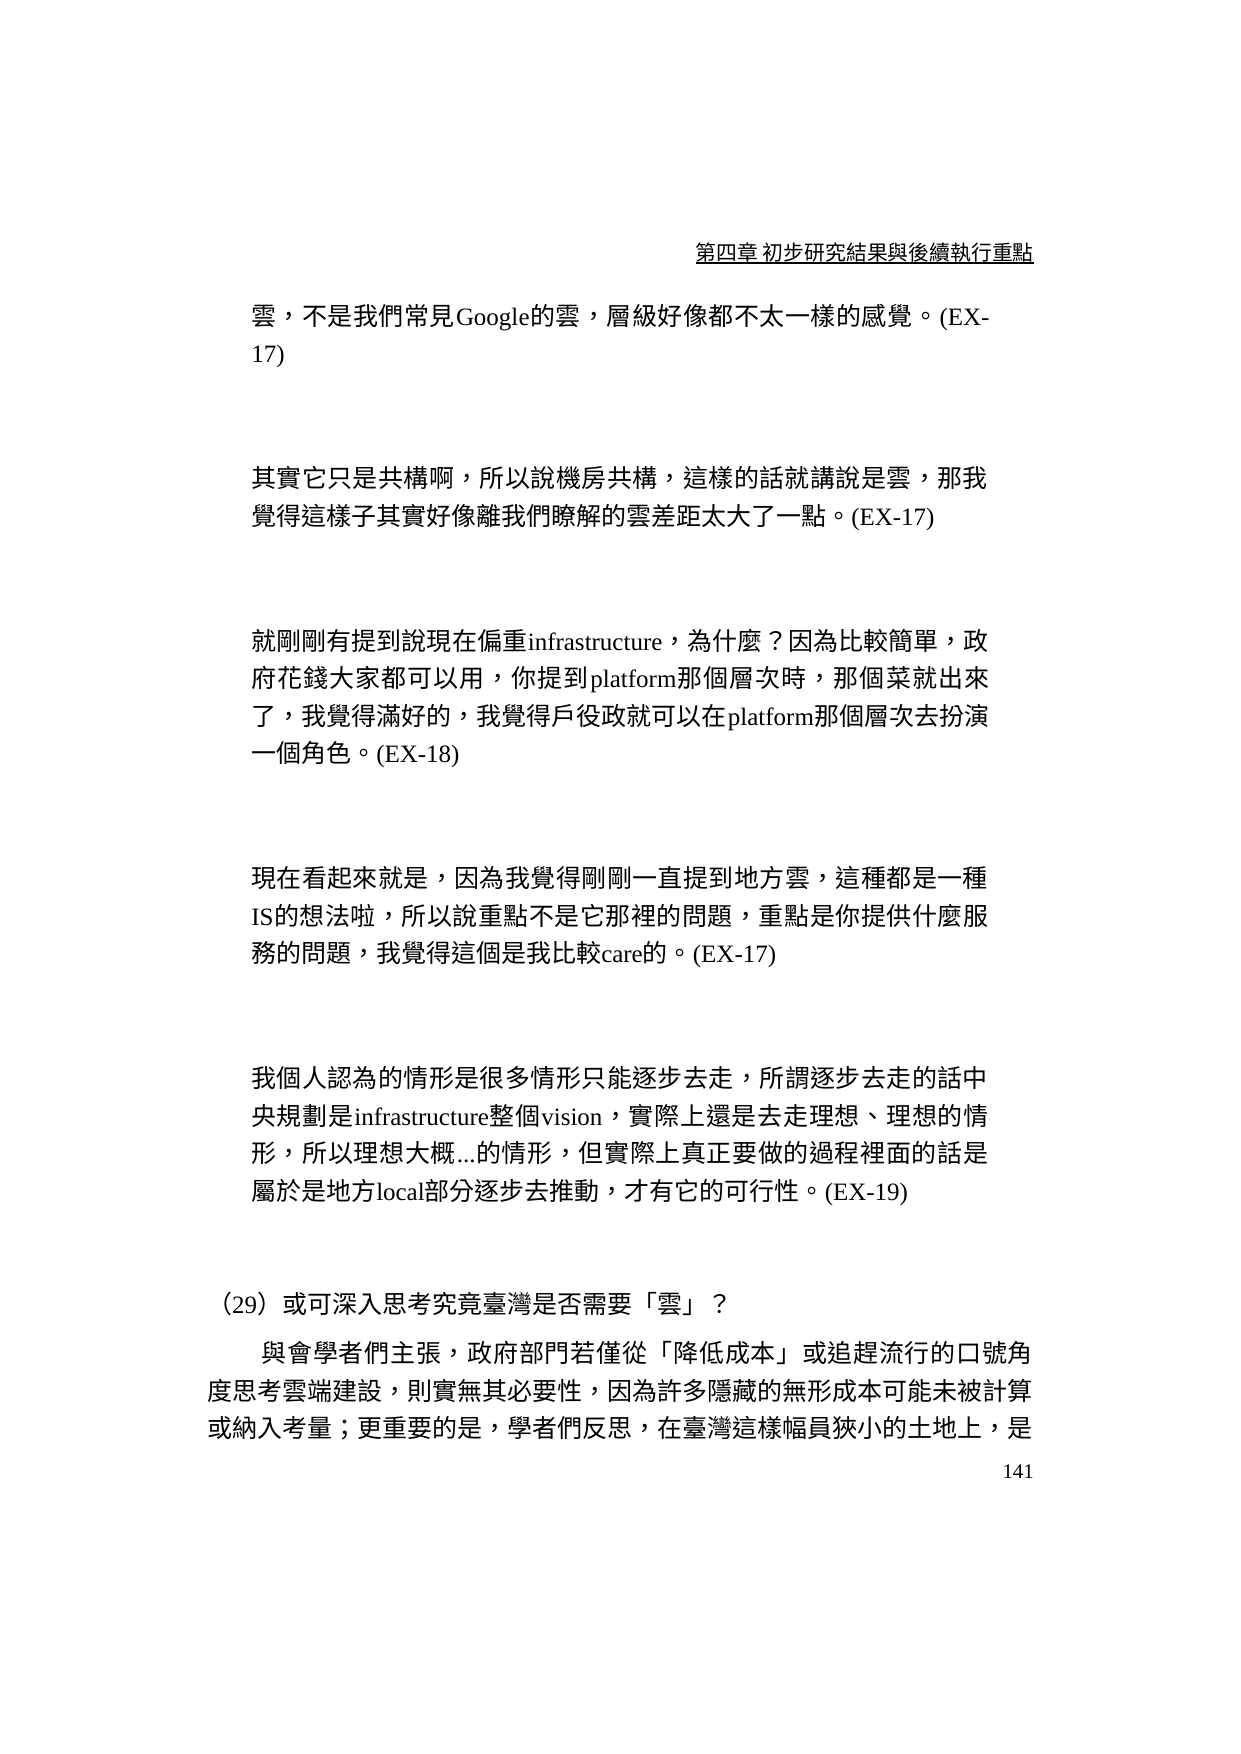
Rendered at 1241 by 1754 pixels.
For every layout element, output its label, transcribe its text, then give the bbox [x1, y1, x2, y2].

text 與會學者們主張，政府部門若僅從「降低成本」或追趕流行的口號角度思考雲端建設，則實無其必要性，因為許多隱藏的無形成本可能未被計算或納入考量；更重要的是，學者們反思，在臺灣這樣幅員狹小的土地上，是 [207, 1333, 1033, 1445]
text 雲，不是我們常見Google的雲，層級好像都不太一樣的感覺。(EX-17) [251, 295, 989, 370]
text 現在看起來就是，因為我覺得剛剛一直提到地方雲，這種都是一種IS的想法啦，所以說重點不是它那裡的問題，重點是你提供什麼服務的問題，我覺得這個是我比較care的。(EX-17) [251, 858, 989, 970]
list 或可深入思考究竟臺灣是否需要「雲」？ [207, 1283, 1033, 1320]
text 其實它只是共構啊，所以說機房共構，這樣的話就講說是雲，那我覺得這樣子其實好像離我們瞭解的雲差距太大了一點。(EX-17) [251, 458, 989, 533]
text 就剛剛有提到說現在偏重infrastructure，為什麼？因為比較簡單，政府花錢大家都可以用，你提到platform那個層次時，那個菜就出來了，我覺得滿好的，我覺得戶役政就可以在platform那個層次去扮演一個角色。(EX-18) [251, 620, 989, 770]
text 我個人認為的情形是很多情形只能逐步去走，所謂逐步去走的話中央規劃是infrastructure整個vision，實際上還是去走理想、理想的情形，所以理想大概...的情形，但實際上真正要做的過程裡面的話是屬於是地方local部分逐步去推動，才有它的可行性。(EX-19) [251, 1058, 989, 1208]
